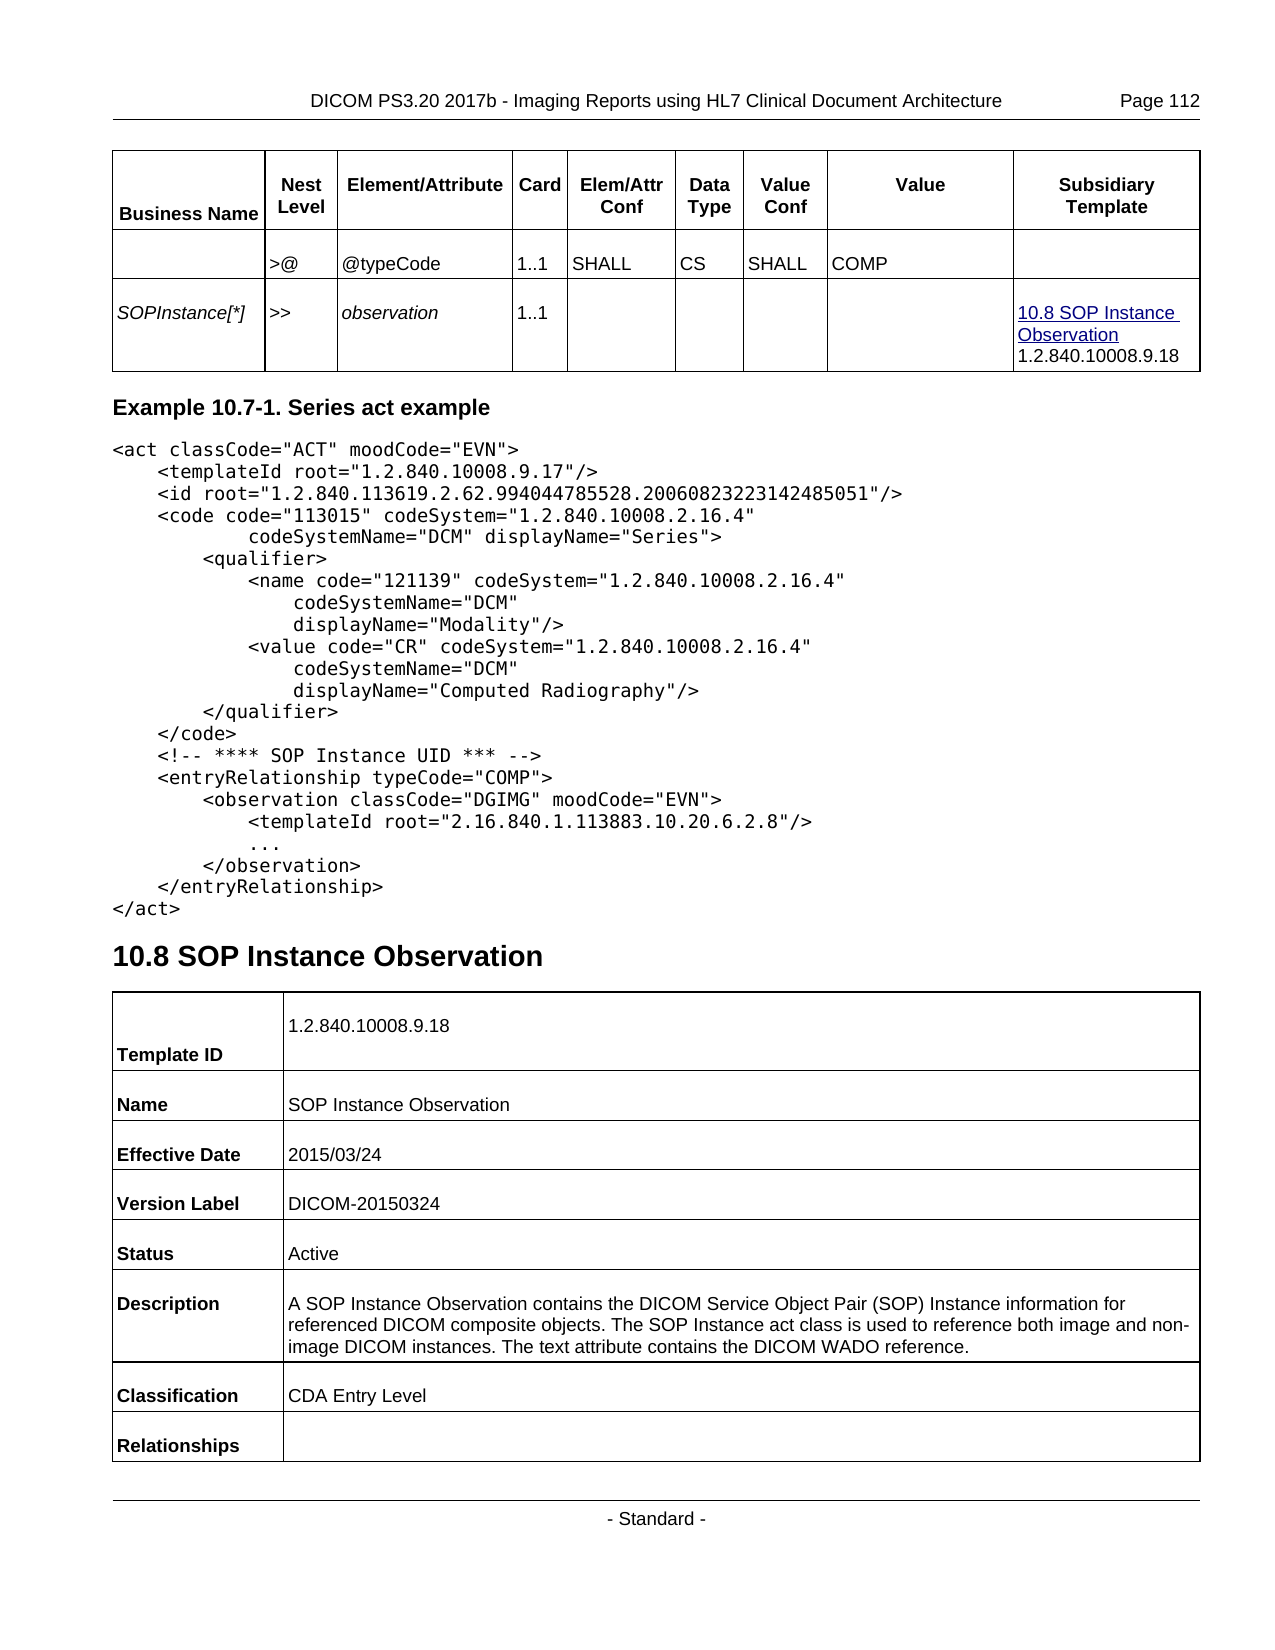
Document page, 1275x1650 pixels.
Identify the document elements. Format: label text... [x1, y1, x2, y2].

table_cell Status [113, 1220, 283, 1268]
table_cell 1..1 [513, 279, 567, 371]
text <act classCode="ACT" moodCode="EVN"> <templateId root="1.2.840.10008.9.17"/> <id root="1.2.840.113619.2.62.994044785528.20060823223142485051"/> <code code="113015" codeSystem="1.2.840.10008.2.16.4" codeSystemName="DCM" displayName="Series"> <qualifier> <name code="121139" codeSystem="1.2.840.10008.2.16.4" codeSystemName="DCM" displayName="Modality"/> <value code="CR" codeSystem="1.2.840.10008.2.16.4" codeSystemName="DCM" displayName="Computed Radiography"/> </qualifier> </code> <!-- **** SOP Instance UID *** --> <entryRelationship typeCode="COMP"> <observation classCode="DGIMG" moodCode="EVN"> <templateId root="2.16.840.1.113883.10.20.6.2.8"/> ... </observation> </entryRelationship> </act> [112, 439, 1200, 920]
table_header Template ID [113, 993, 283, 1070]
table_cell 2015/03/24 [284, 1121, 1199, 1169]
table_header Data Type [676, 151, 743, 228]
table_cell Name [113, 1071, 283, 1119]
table_cell Classification [113, 1363, 283, 1411]
table_header Element/​Attribute [338, 151, 512, 228]
table_cell A SOP Instance Observation contains the DICOM Service Object Pair (SOP) Instance information for referenced DICOM composite objects. The SOP Instance act class is used to reference both image and non-image DICOM instances. The text attribute contains the DICOM WADO reference. [284, 1270, 1199, 1361]
table_cell SOP Instance Observation [284, 1071, 1199, 1119]
table_cell DICOM-20150324 [284, 1170, 1199, 1219]
table_header Value Conf [744, 151, 827, 228]
table_header 1.2.840.10008.9.18 [284, 993, 1199, 1070]
table_cell SHALL [568, 230, 675, 278]
table_cell [676, 279, 743, 371]
text 10.8 SOP Instance Observation [112, 939, 1200, 973]
table_cell Effective Date [113, 1121, 283, 1169]
table_cell COMP [828, 230, 1013, 278]
table_cell [113, 230, 264, 278]
table_header Subsidiary Template [1014, 151, 1199, 228]
table_header Business Name [113, 151, 264, 228]
table_cell Active [284, 1220, 1199, 1268]
table_cell [828, 279, 1013, 371]
table_cell Description [113, 1270, 283, 1361]
table_header Card [513, 151, 567, 228]
table_cell @typeCode [338, 230, 512, 278]
table_cell >> [266, 279, 337, 371]
table_cell 10.8 SOP Instance Observation 1.2.840.10008.9.18 [1014, 279, 1199, 371]
table_cell >@ [266, 230, 337, 278]
table_cell SOPInstance[*] [113, 279, 264, 371]
table_cell CS [676, 230, 743, 278]
table_cell Relationships [113, 1412, 283, 1461]
table_header Elem/Attr Conf [568, 151, 675, 228]
text Example 10.7-1. Series act example [112, 394, 1200, 420]
table_header Value [828, 151, 1013, 228]
table_cell [744, 279, 827, 371]
table_cell Version Label [113, 1170, 283, 1219]
table_cell observation [338, 279, 512, 371]
table_cell [1014, 230, 1199, 278]
table_cell [568, 279, 675, 371]
table_cell [284, 1412, 1199, 1461]
table_cell 1..1 [513, 230, 567, 278]
table_cell CDA Entry Level [284, 1363, 1199, 1411]
table_header Nest Level [266, 151, 337, 228]
table_cell SHALL [744, 230, 827, 278]
